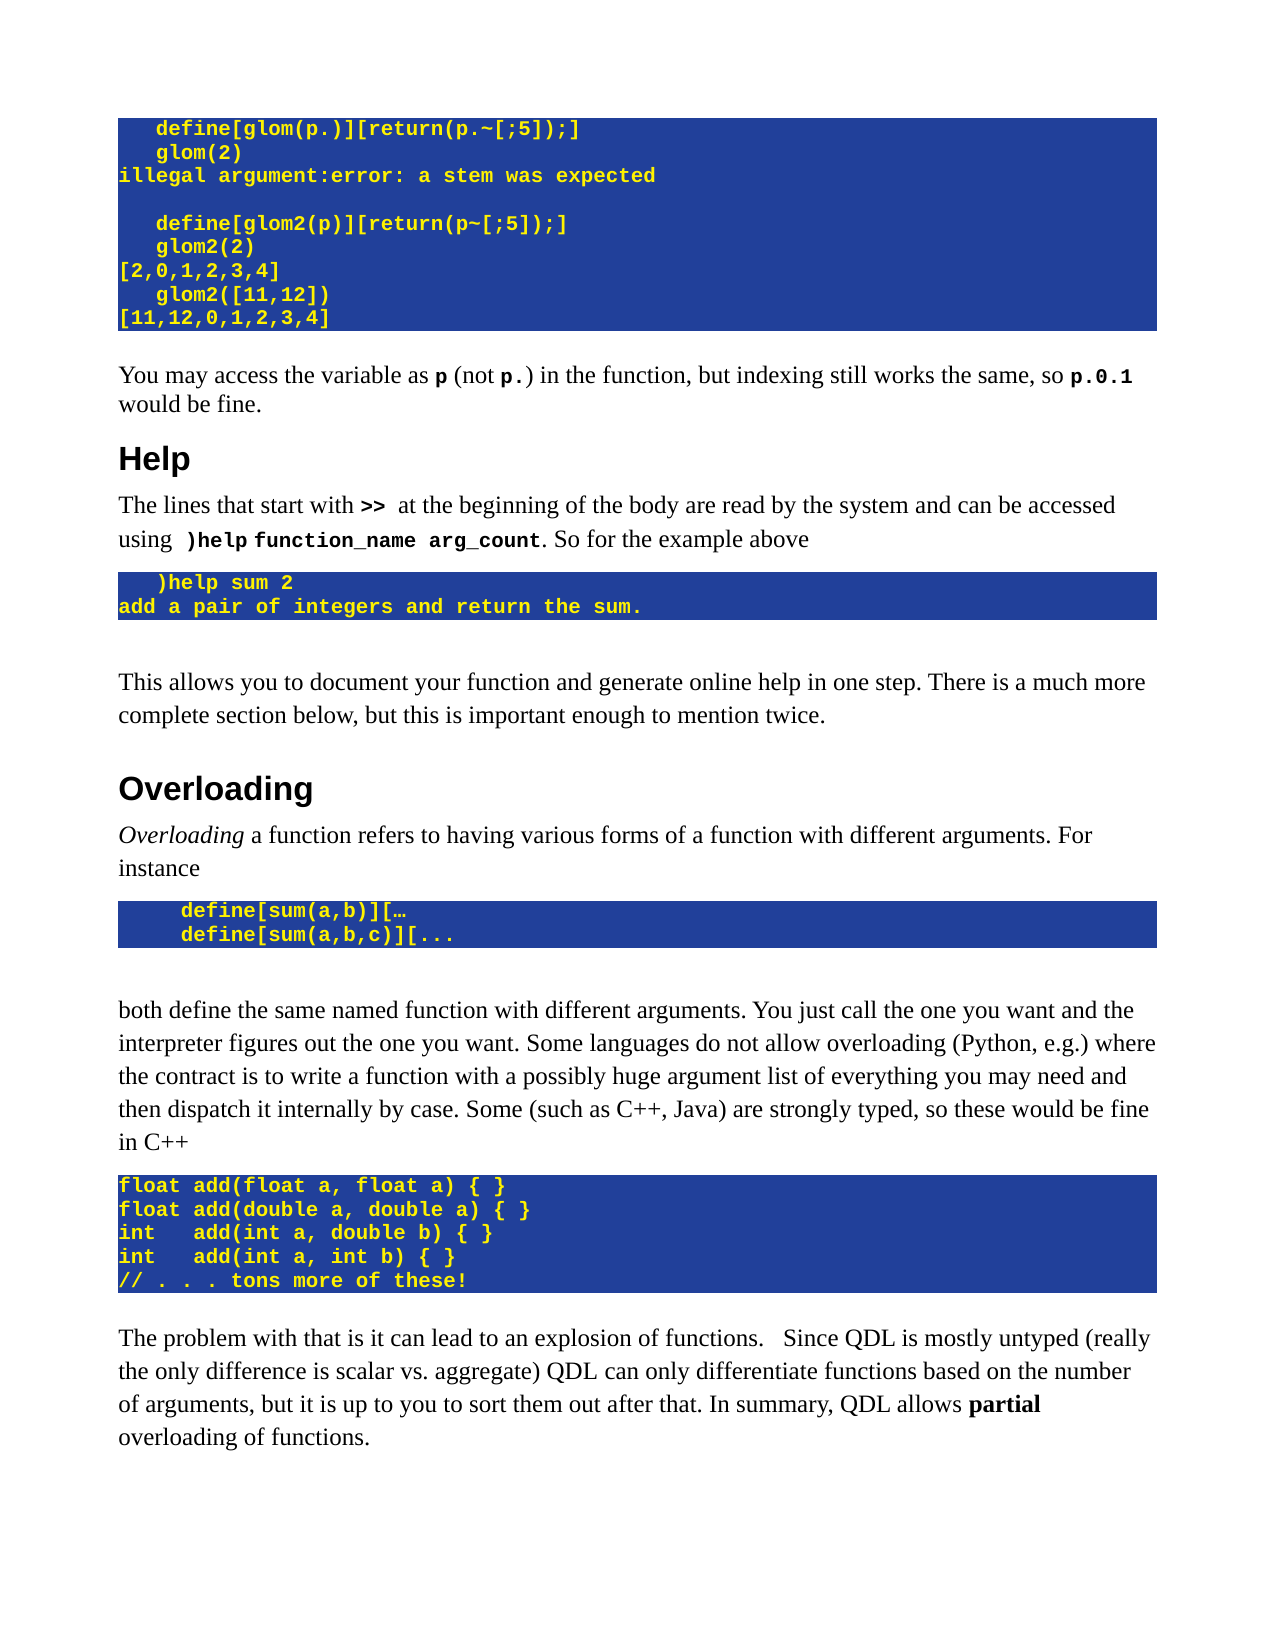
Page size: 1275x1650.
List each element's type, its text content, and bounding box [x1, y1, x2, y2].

text glom2([11,12]) [118, 284, 1157, 307]
text )help sum 2 [118, 572, 1157, 596]
text You may access the variable as p (not p.) in the function, but indexing still works the same, so p.0.1 would be fine. [118, 360, 1157, 418]
subtitle Overloading [118, 769, 1157, 807]
text This allows you to document your function and generate online help in one step. There is a much more complete section below, but this is important enough to mention twice. [118, 667, 1157, 729]
text glom(2) [118, 142, 1157, 165]
text add a pair of integers and return the sum. [118, 596, 1157, 620]
text define[sum(a,b)][… [118, 901, 1157, 924]
text float add(float a, float a) { } [118, 1175, 1157, 1199]
text The lines that start with >> at the beginning of the body are read by the system and can be accessed using )help function_name arg_count. So for the example above [118, 490, 1157, 553]
text define[glom2(p)][return(p~[;5]);] [118, 213, 1157, 236]
text Overloading a function refers to having various forms of a function with different arguments. For instance [118, 820, 1157, 882]
text The problem with that is it can lead to an explosion of functions. Since QDL is mostly untyped (really the only difference is scalar vs. aggregate) QDL can only differentiate functions based on the number of arguments, but it is up to you to sort them out after that. In summary, QDL allows partial overloading of functions. [118, 1323, 1157, 1451]
text glom2(2) [118, 236, 1157, 260]
text both define the same named function with different arguments. You just call the one you want and the interpreter figures out the one you want. Some languages do not allow overloading (Python, e.g.) where the contract is to write a function with a possibly huge argument list of everything you may need and then dispatch it internally by case. Some (such as C++, Java) are strongly typed, so these would be fine in C++ [118, 995, 1157, 1156]
text [11,12,0,1,2,3,4] [118, 307, 1157, 331]
subtitle Help [118, 439, 1157, 477]
text define[sum(a,b,c)][... [118, 924, 1157, 948]
text illegal argument:error: a stem was expected [118, 165, 1157, 189]
text define[glom(p.)][return(p.~[;5]);] [118, 118, 1157, 142]
text float add(double a, double a) { } [118, 1199, 1157, 1222]
text int add(int a, double b) { } int add(int a, int b) { } // . . . tons more of these! [118, 1222, 1157, 1293]
text [2,0,1,2,3,4] [118, 260, 1157, 284]
